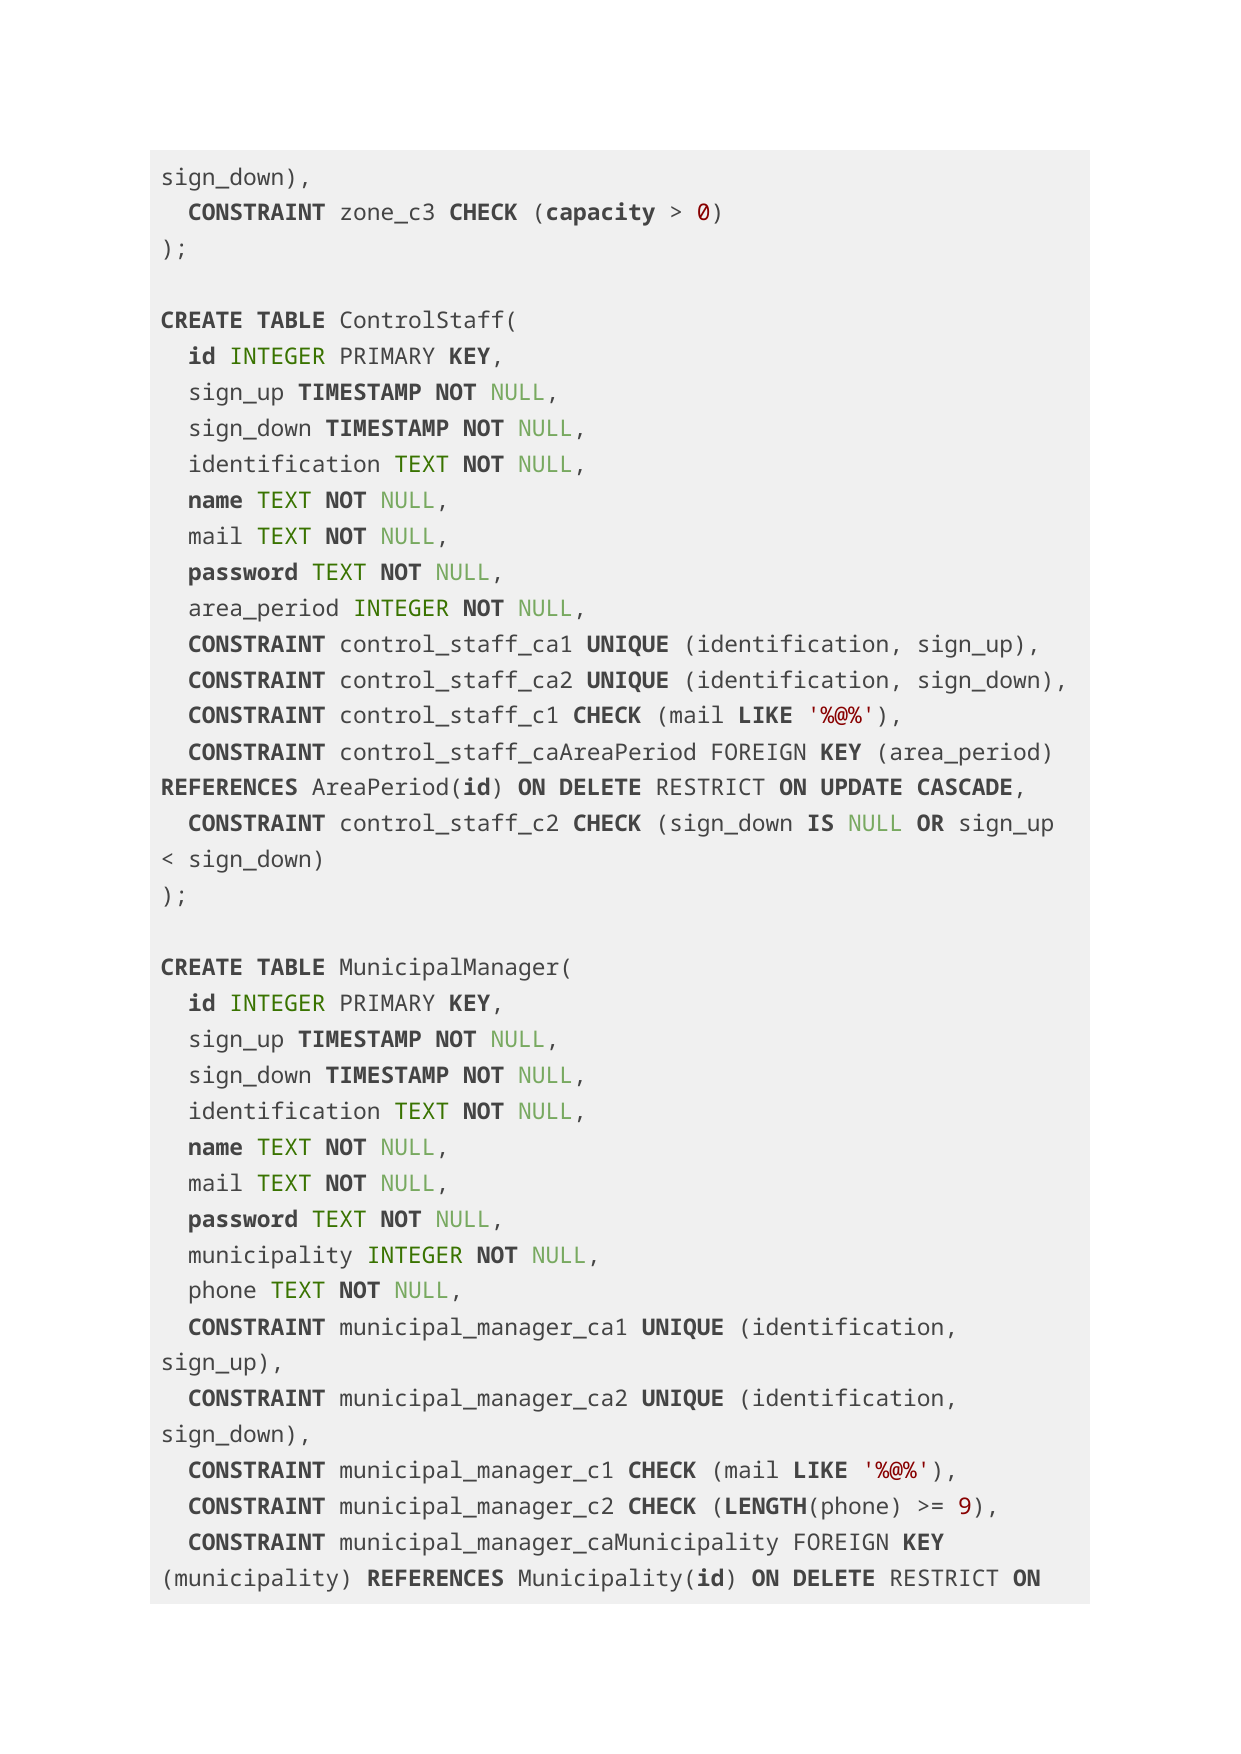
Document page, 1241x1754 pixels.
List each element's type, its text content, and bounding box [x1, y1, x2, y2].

table_header sign_down), CONSTRAINT zone_c3 CHECK (capacity > 0) ); CREATE TABLE ControlStaff( id INTEGER PRIMARY KEY, sign_up TIMESTAMP NOT NULL, sign_down TIMESTAMP NOT NULL, identification TEXT NOT NULL, name TEXT NOT NULL, mail TEXT NOT NULL, password TEXT NOT NULL, area_period INTEGER NOT NULL, CONSTRAINT control_staff_ca1 UNIQUE (identification, sign_up), CONSTRAINT control_staff_ca2 UNIQUE (identification, sign_down), CONSTRAINT control_staff_c1 CHECK (mail LIKE '%@%'), CONSTRAINT control_staff_caAreaPeriod FOREIGN KEY (area_period) REFERENCES AreaPeriod(id) ON DELETE RESTRICT ON UPDATE CASCADE, CONSTRAINT control_staff_c2 CHECK (sign_down IS NULL OR sign_up < sign_down) ); CREATE TABLE MunicipalManager( id INTEGER PRIMARY KEY, sign_up TIMESTAMP NOT NULL, sign_down TIMESTAMP NOT NULL, identification TEXT NOT NULL, name TEXT NOT NULL, mail TEXT NOT NULL, password TEXT NOT NULL, municipality INTEGER NOT NULL, phone TEXT NOT NULL, CONSTRAINT municipal_manager_ca1 UNIQUE (identification, sign_up), CONSTRAINT municipal_manager_ca2 UNIQUE (identification, sign_down), CONSTRAINT municipal_manager_c1 CHECK (mail LIKE '%@%'), CONSTRAINT municipal_manager_c2 CHECK (LENGTH(phone) >= 9), CONSTRAINT municipal_manager_caMunicipality FOREIGN KEY (municipality) REFERENCES Municipality(id) ON DELETE RESTRICT ON [150, 150, 1090, 1604]
